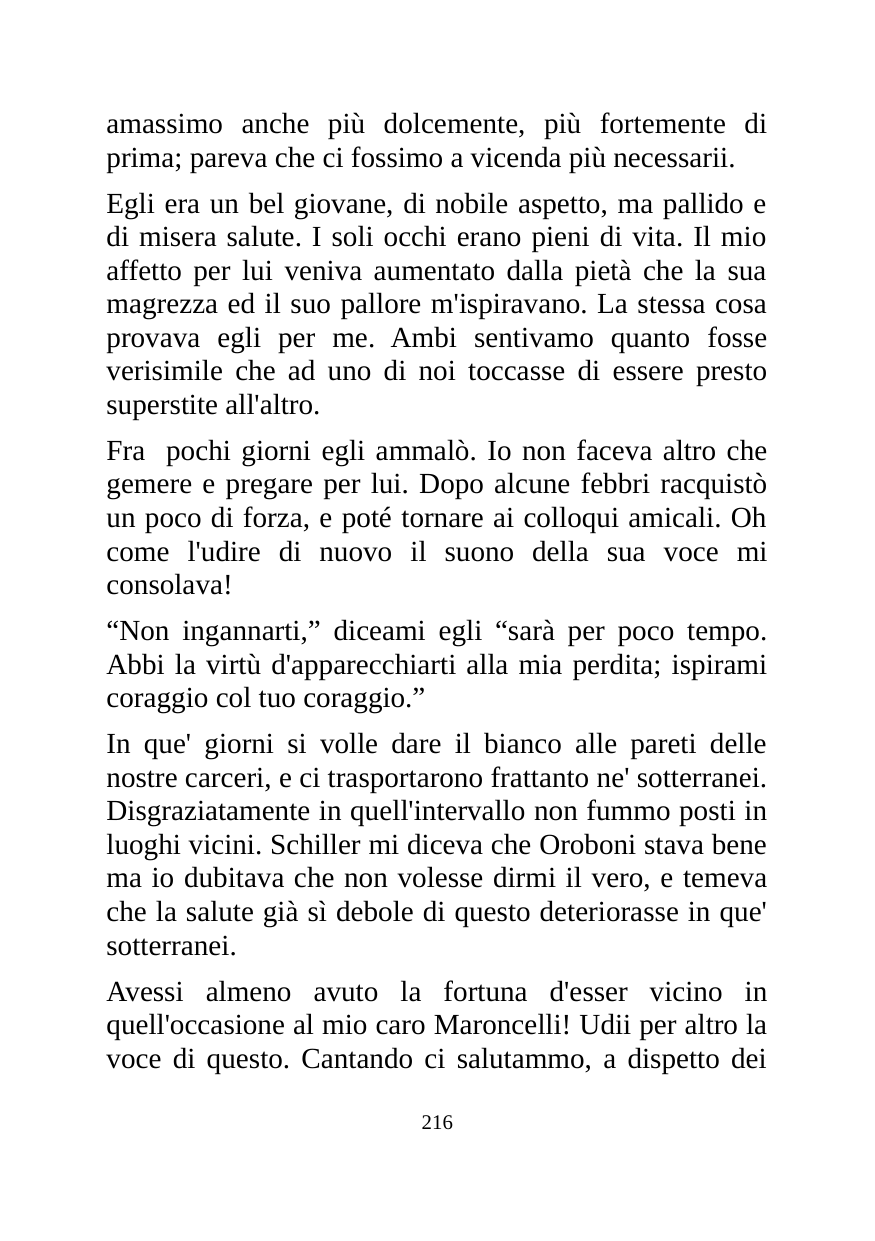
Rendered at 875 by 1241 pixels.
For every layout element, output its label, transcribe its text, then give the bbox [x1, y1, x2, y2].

text In que' giorni si volle dare il bianco alle pareti delle nostre carceri, e ci trasportarono frattanto ne' sotterranei. Disgraziatamente in quell'intervallo non fummo posti in luoghi vicini. Schiller mi diceva che Oroboni stava bene ma io dubitava che non volesse dirmi il vero, e temeva che la salute già sì debole di questo deteriorasse in que' sotterranei. [106, 726, 768, 961]
text “Non ingannarti,” diceami egli “sarà per poco tempo. Abbi la virtù d'apparecchiarti alla mia perdita; ispirami coraggio col tuo coraggio.” [106, 613, 768, 714]
text Avessi almeno avuto la fortuna d'esser vicino in quell'occasione al mio caro Maroncelli! Udii per altro la voce di questo. Cantando ci salutammo, a dispetto dei [106, 974, 768, 1074]
text Egli era un bel giovane, di nobile aspetto, ma pallido e di misera salute. I soli occhi erano pieni di vita. Il mio affetto per lui veniva aumentato dalla pietà che la sua magrezza ed il suo pallore m'ispiravano. La stessa cosa provava egli per me. Ambi sentivamo quanto fosse verisimile che ad uno di noi toccasse di essere presto superstite all'altro. [106, 186, 768, 421]
text amassimo anche più dolcemente, più fortemente di prima; pareva che ci fossimo a vicenda più necessarii. [106, 106, 768, 173]
text Fra pochi giorni egli ammalò. Io non faceva altro che gemere e pregare per lui. Dopo alcune febbri racquistò un poco di forza, e poté tornare ai colloqui amicali. Oh come l'udire di nuovo il suono della sua voce mi consolava! [106, 433, 768, 601]
